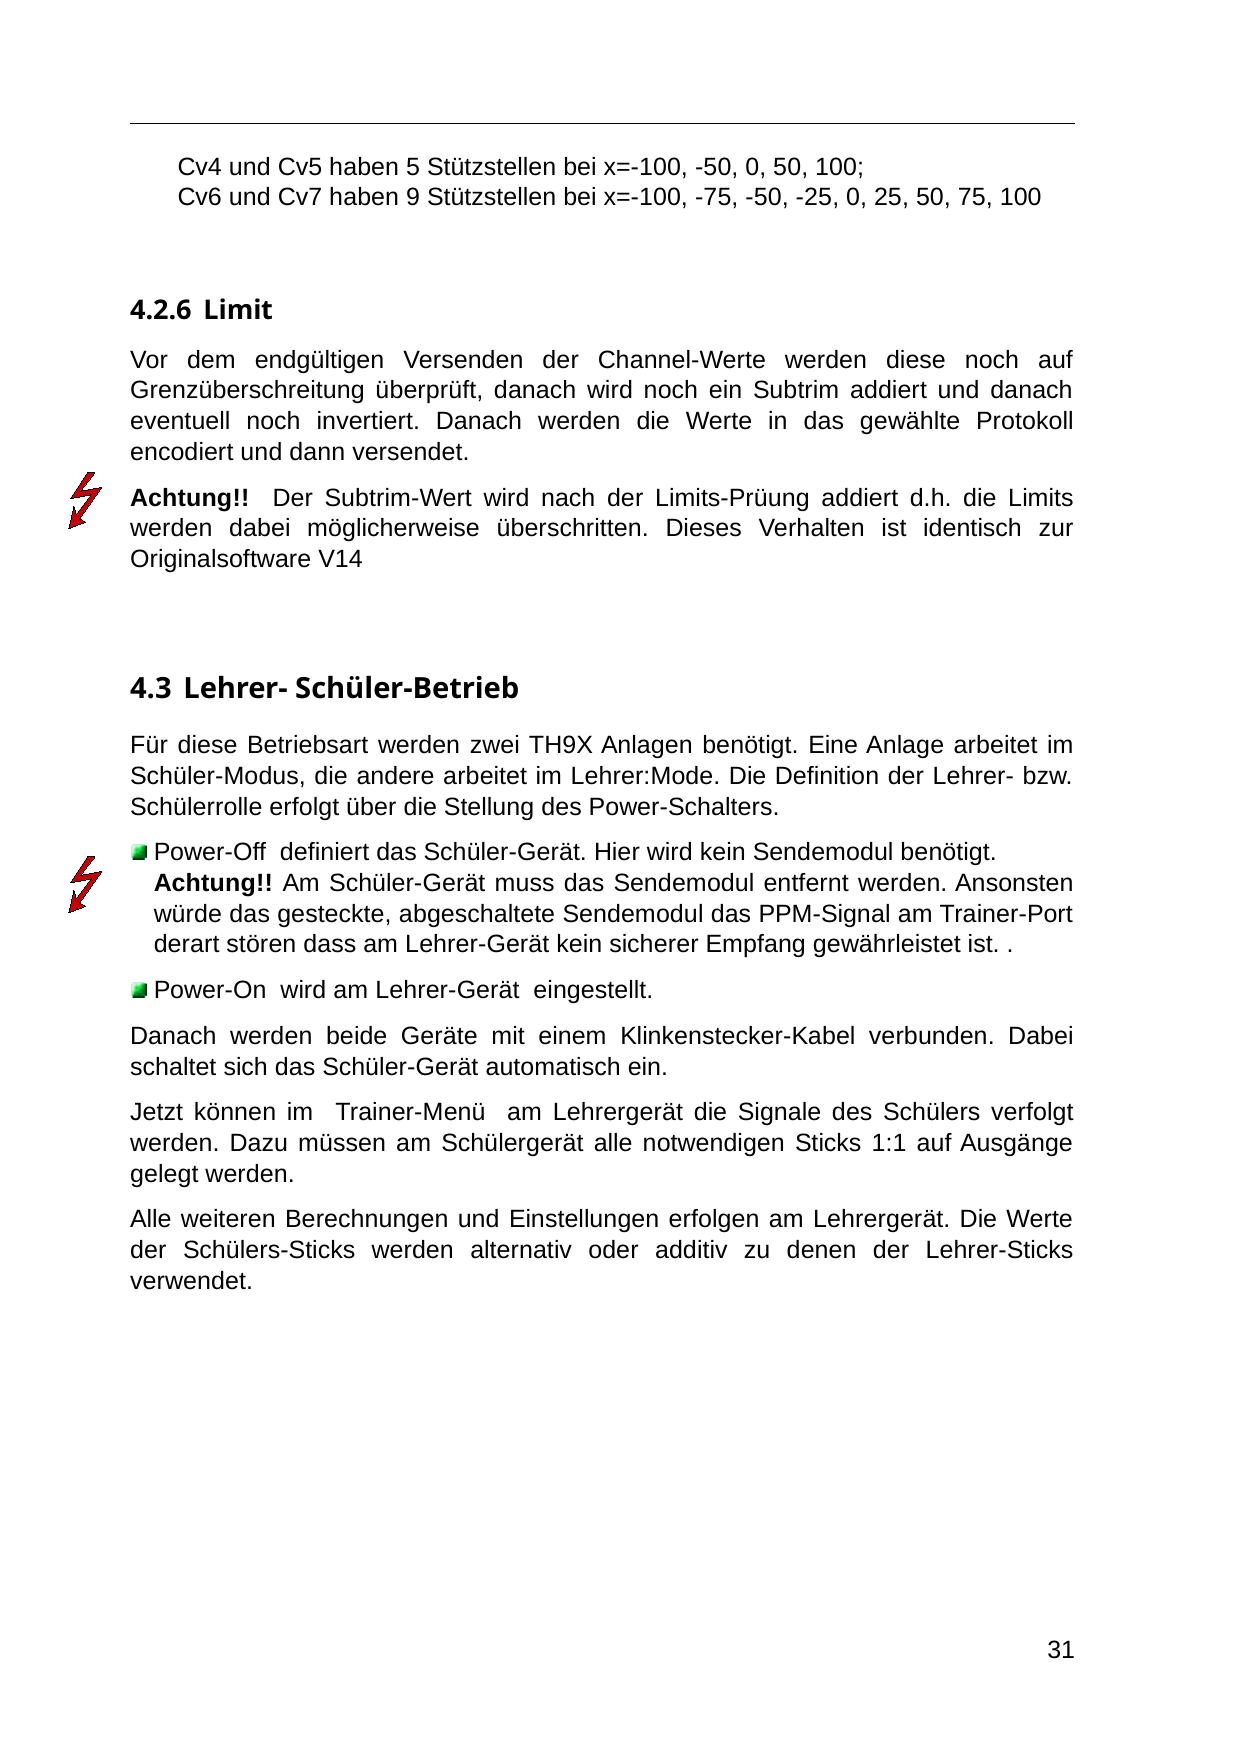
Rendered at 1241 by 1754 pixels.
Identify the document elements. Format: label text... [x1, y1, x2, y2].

text Jetzt können im Trainer-Menü am Lehrergerät die Signale des Schülers verfolgt werden. Dazu müssen am Schülergerät alle notwendigen Sticks 1:1 auf Ausgänge gelegt werden. [130, 1098, 1075, 1188]
subtitle Lehrer- Schüler-Betrieb [130, 667, 1075, 707]
picture [131, 982, 147, 998]
text Alle weiteren Berechnungen und Einstellungen erfolgen am Lehrergerät. Die Werte der Schülers-Sticks werden alternativ oder additiv zu denen der Lehrer-Sticks verwendet. [130, 1205, 1075, 1295]
text Danach werden beide Geräte mit einem Klinkenstecker-Kabel verbunden. Dabei schaltet sich das Schüler-Gerät automatisch ein. [130, 1022, 1075, 1081]
text Für diese Betriebsart werden zwei TH9X Anlagen benötigt. Eine Anlage arbeitet im Schüler-Modus, die andere arbeitet im Lehrer:Mode. Die Definition der Lehrer- bzw. Schülerrolle erfolgt über die Stellung des Power-Schalters. [130, 731, 1075, 820]
list Power-On wird am Lehrer-Gerät eingestellt. [130, 976, 1075, 1004]
list Power-Off definiert das Schüler-Gerät. Hier wird kein Sendemodul benötigt. Achtung!! Am Schüler-Gerät muss das Sendemodul entfernt werden. Ansonsten würde das gesteckte, abgeschaltete Sendemodul das PPM-Signal am Trainer-Port derart stören dass am Lehrer-Gerät kein sicherer Empfang gewährleistet ist. . [130, 838, 1075, 958]
subtitle Limit [130, 290, 1075, 327]
text Vor dem endgültigen Versenden der Channel-Werte werden diese noch auf Grenzüberschreitung überprüft, danach wird noch ein Subtrim addiert und danach eventuell noch invertiert. Danach werden die Werte in das gewählte Protokoll encodiert und dann versendet. [130, 346, 1075, 466]
list Cv4 und Cv5 haben 5 Stützstellen bei x=-100, -50, 0, 50, 100; Cv6 und Cv7 haben 9 Stützstellen bei x=-100, -75, -50, -25, 0, 25, 50, 75, 100 [153, 152, 1075, 211]
text Achtung!! Der Subtrim-Wert wird nach der Limits-Prüung addiert d.h. die Limits werden dabei möglicherweise überschritten. Dieses Verhalten ist identisch zur Originalsoftware V14 [130, 484, 1075, 573]
picture [131, 844, 147, 860]
